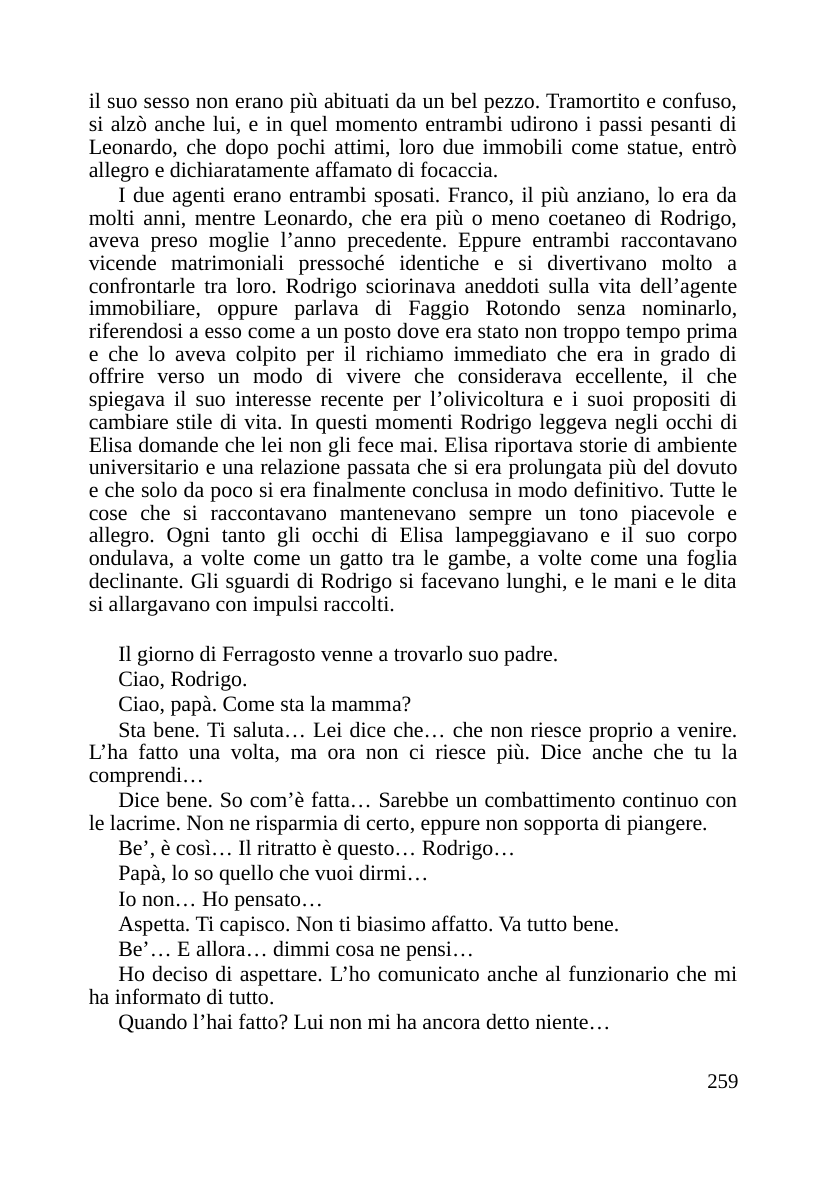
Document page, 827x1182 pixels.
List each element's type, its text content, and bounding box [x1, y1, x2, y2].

text il suo sesso non erano più abituati da un bel pezzo. Tramortito e confuso, si alzò anche lui, e in quel momento entrambi udirono i passi pesanti di Leonardo, che dopo pochi attimi, loro due immobili come statue, entrò allegro e dichiaratamente affamato di focaccia. [88, 88, 738, 182]
text Dice bene. So com’è fatta… Sarebbe un combattimento continuo con le lacrime. Non ne risparmia di certo, eppure non sopporta di piangere. [88, 787, 738, 835]
text Il giorno di Ferragosto venne a trovarlo suo padre. [88, 641, 738, 666]
text Sta bene. Ti saluta… Lei dice che… che non riesce proprio a venire. L’ha fatto una volta, ma ora non ci riesce più. Dice anche che tu la comprendi… [88, 717, 738, 787]
text Io non… Ho pensato… [88, 886, 738, 911]
text I due agenti erano entrambi sposati. Franco, il più anziano, lo era da molti anni, mentre Leonardo, che era più o meno coetaneo di Rodrigo, aveva preso moglie l’anno precedente. Eppure entrambi raccontavano vicende matrimoniali pressoché identiche e si divertivano molto a confrontarle tra loro. Rodrigo sciorinava aneddoti sulla vita dell’agente immobiliare, oppure parlava di Faggio Rotondo senza nominarlo, riferendosi a esso come a un posto dove era stato non troppo tempo prima e che lo aveva colpito per il richiamo immediato che era in grado di offrire verso un modo di vivere che considerava eccellente, il che spiegava il suo interesse recente per l’olivicoltura e i suoi propositi di cambiare stile di vita. In questi momenti Rodrigo leggeva negli occhi di Elisa domande che lei non gli fece mai. Elisa riportava storie di ambiente universitario e una relazione passata che si era prolungata più del dovuto e che solo da poco si era finalmente conclusa in modo definitivo. Tutte le cose che si raccontavano mantenevano sempre un tono piacevole e allegro. Ogni tanto gli occhi di Elisa lampeggiavano e il suo corpo ondulava, a volte come un gatto tra le gambe, a volte come una foglia declinante. Gli sguardi di Rodrigo si facevano lunghi, e le mani e le dita si allargavano con impulsi raccolti. [88, 182, 738, 616]
text Be’, è così… Il ritratto è questo… Rodrigo… [88, 835, 738, 860]
text Ciao, papà. Come sta la mamma? [88, 691, 738, 717]
text Quando l’hai fatto? Lui non mi ha ancora detto niente… [88, 1009, 738, 1034]
text Papà, lo so quello che vuoi dirmi… [88, 860, 738, 886]
text Ho deciso di aspettare. L’ho comunicato anche al funzionario che mi ha informato di tutto. [88, 961, 738, 1009]
text Be’… E allora… dimmi cosa ne pensi… [88, 936, 738, 961]
text Ciao, Rodrigo. [88, 666, 738, 691]
text Aspetta. Ti capisco. Non ti biasimo affatto. Va tutto bene. [88, 911, 738, 936]
